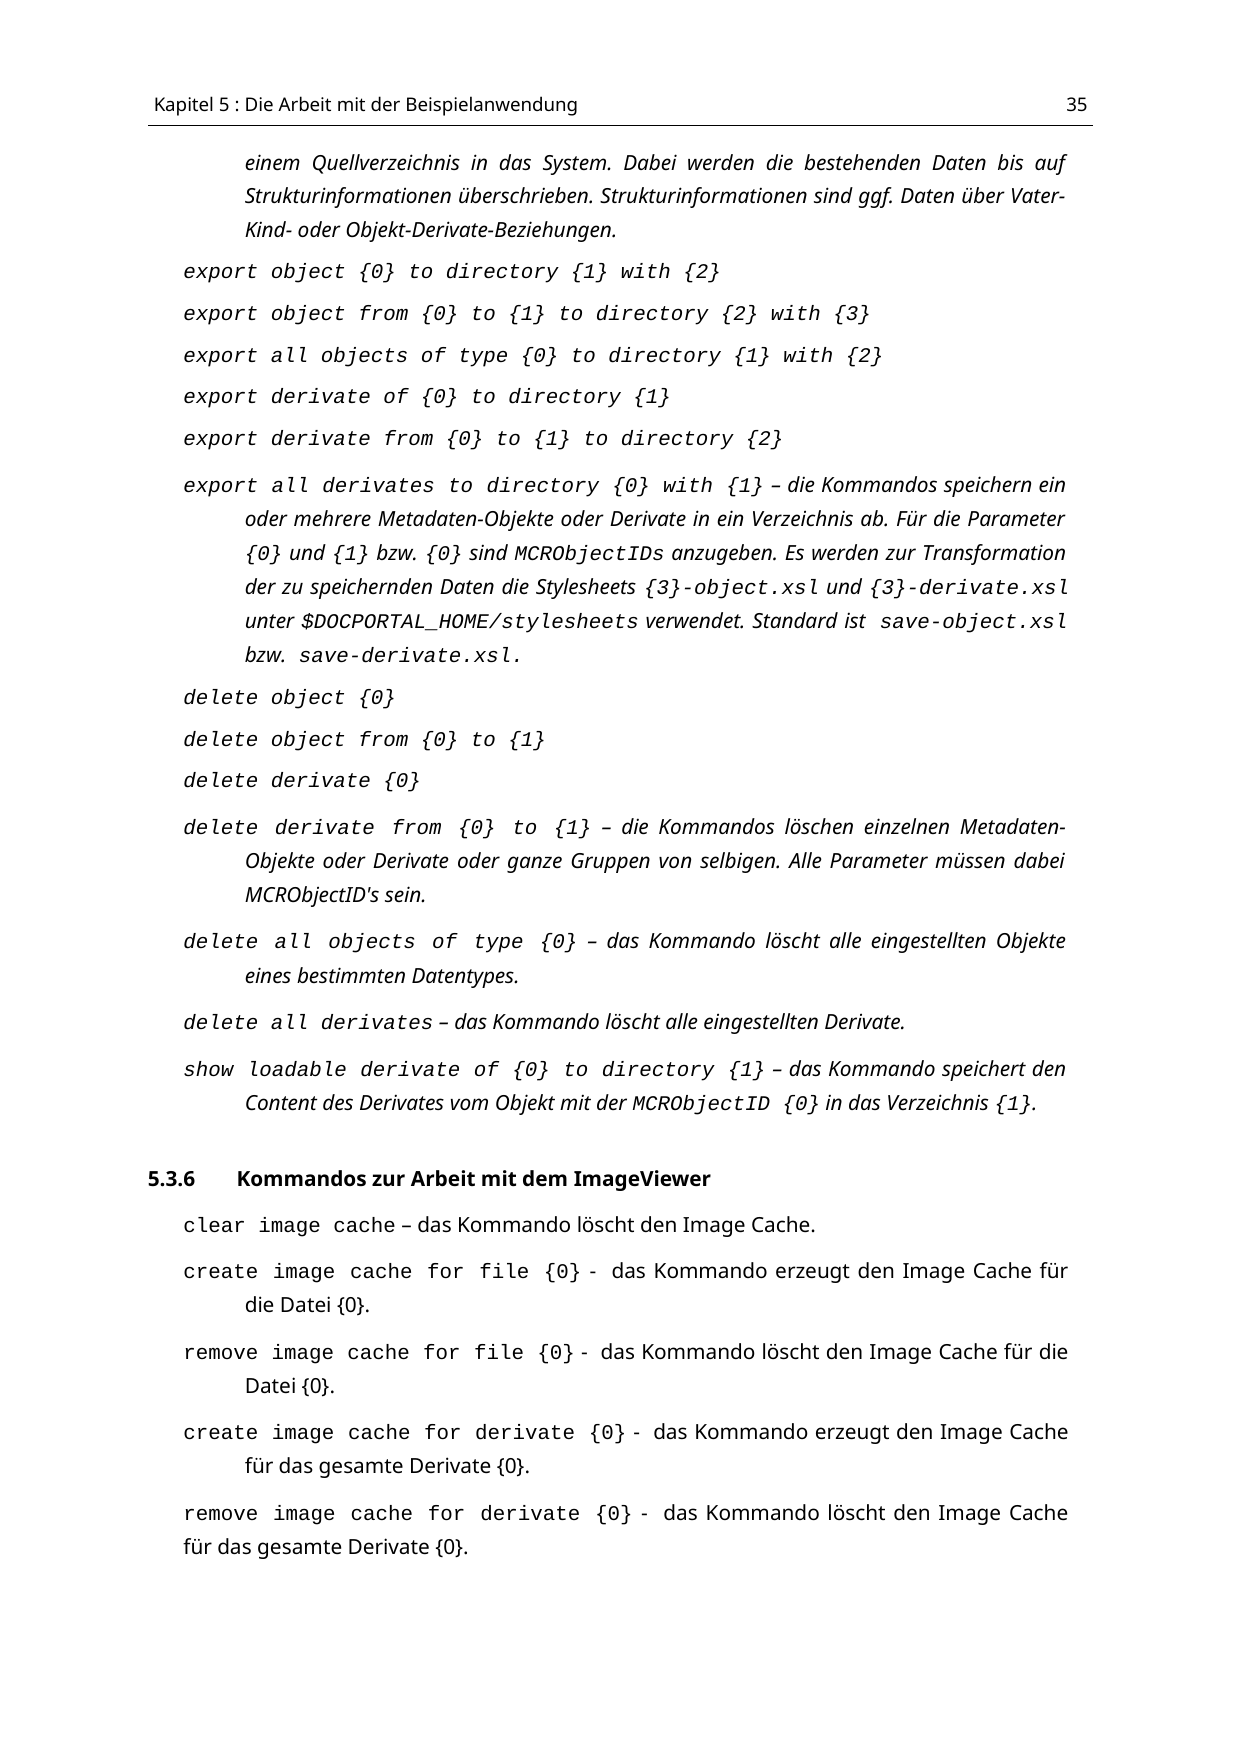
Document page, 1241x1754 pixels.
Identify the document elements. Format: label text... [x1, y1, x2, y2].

list show loadable derivate of {0} to directory {1} – das Kommando speichert den Content des Derivates vom Objekt mit der MCRObjectID {0} in das Verzeichnis {1}. [183, 1054, 1069, 1116]
list export all derivates to directory {0} with {1} – die Kommandos speichern ein oder mehrere Metadaten-Objekte oder Derivate in ein Verzeichnis ab. Für die Parameter {0} und {1} bzw. {0} sind MCRObjectIDs anzugeben. Es werden zur Transformation der zu speichernden Daten die Stylesheets {3}-object.xsl und {3}-derivate.xsl unter $DOCPORTAL_HOME/stylesheets verwendet. Standard ist save-object.xsl bzw. save-derivate.xsl. [183, 470, 1069, 669]
list export derivate from {0} to {1} to directory {2} [183, 428, 1069, 452]
list export derivate of {0} to directory {1} [183, 387, 1069, 410]
list export all objects of type {0} to directory {1} with {2} [183, 345, 1069, 368]
list delete object from {0} to {1} [183, 729, 1069, 752]
list export object from {0} to {1} to directory {2} with {3} [183, 303, 1069, 327]
list export object {0} to directory {1} with {2} [183, 262, 1069, 285]
list remove image cache for derivate {0} - das Kommando löscht den Image Cache für das gesamte Derivate {0}. [183, 1498, 1069, 1560]
list einem Quellverzeichnis in das System. Dabei werden die bestehenden Daten bis auf Strukturinformationen überschrieben. Strukturinformationen sind ggf. Daten über Vater-Kind- oder Objekt-Derivate-Beziehungen. [183, 148, 1069, 243]
list create image cache for derivate {0} - das Kommando erzeugt den Image Cache für das gesamte Derivate {0}. [183, 1417, 1069, 1480]
list delete derivate from {0} to {1} – die Kommandos löschen einzelnen Metadaten-Objekte oder Derivate oder ganze Gruppen von selbigen. Alle Parameter müssen dabei MCRObjectID's sein. [183, 812, 1069, 908]
subtitle Kommandos zur Arbeit mit dem ImageViewer [148, 1164, 1092, 1192]
list delete object {0} [183, 687, 1069, 711]
list remove image cache for file {0} - das Kommando löscht den Image Cache für die Datei {0}. [183, 1337, 1069, 1399]
list create image cache for file {0} - das Kommando erzeugt den Image Cache für die Datei {0}. [183, 1256, 1069, 1319]
list delete derivate {0} [183, 771, 1069, 794]
list delete all objects of type {0} – das Kommando löscht alle eingestellten Objekte eines bestimmten Datentypes. [183, 927, 1069, 989]
list delete all derivates – das Kommando löscht alle eingestellten Derivate. [183, 1007, 1069, 1036]
list clear image cache – das Kommando löscht den Image Cache. [183, 1210, 1069, 1238]
